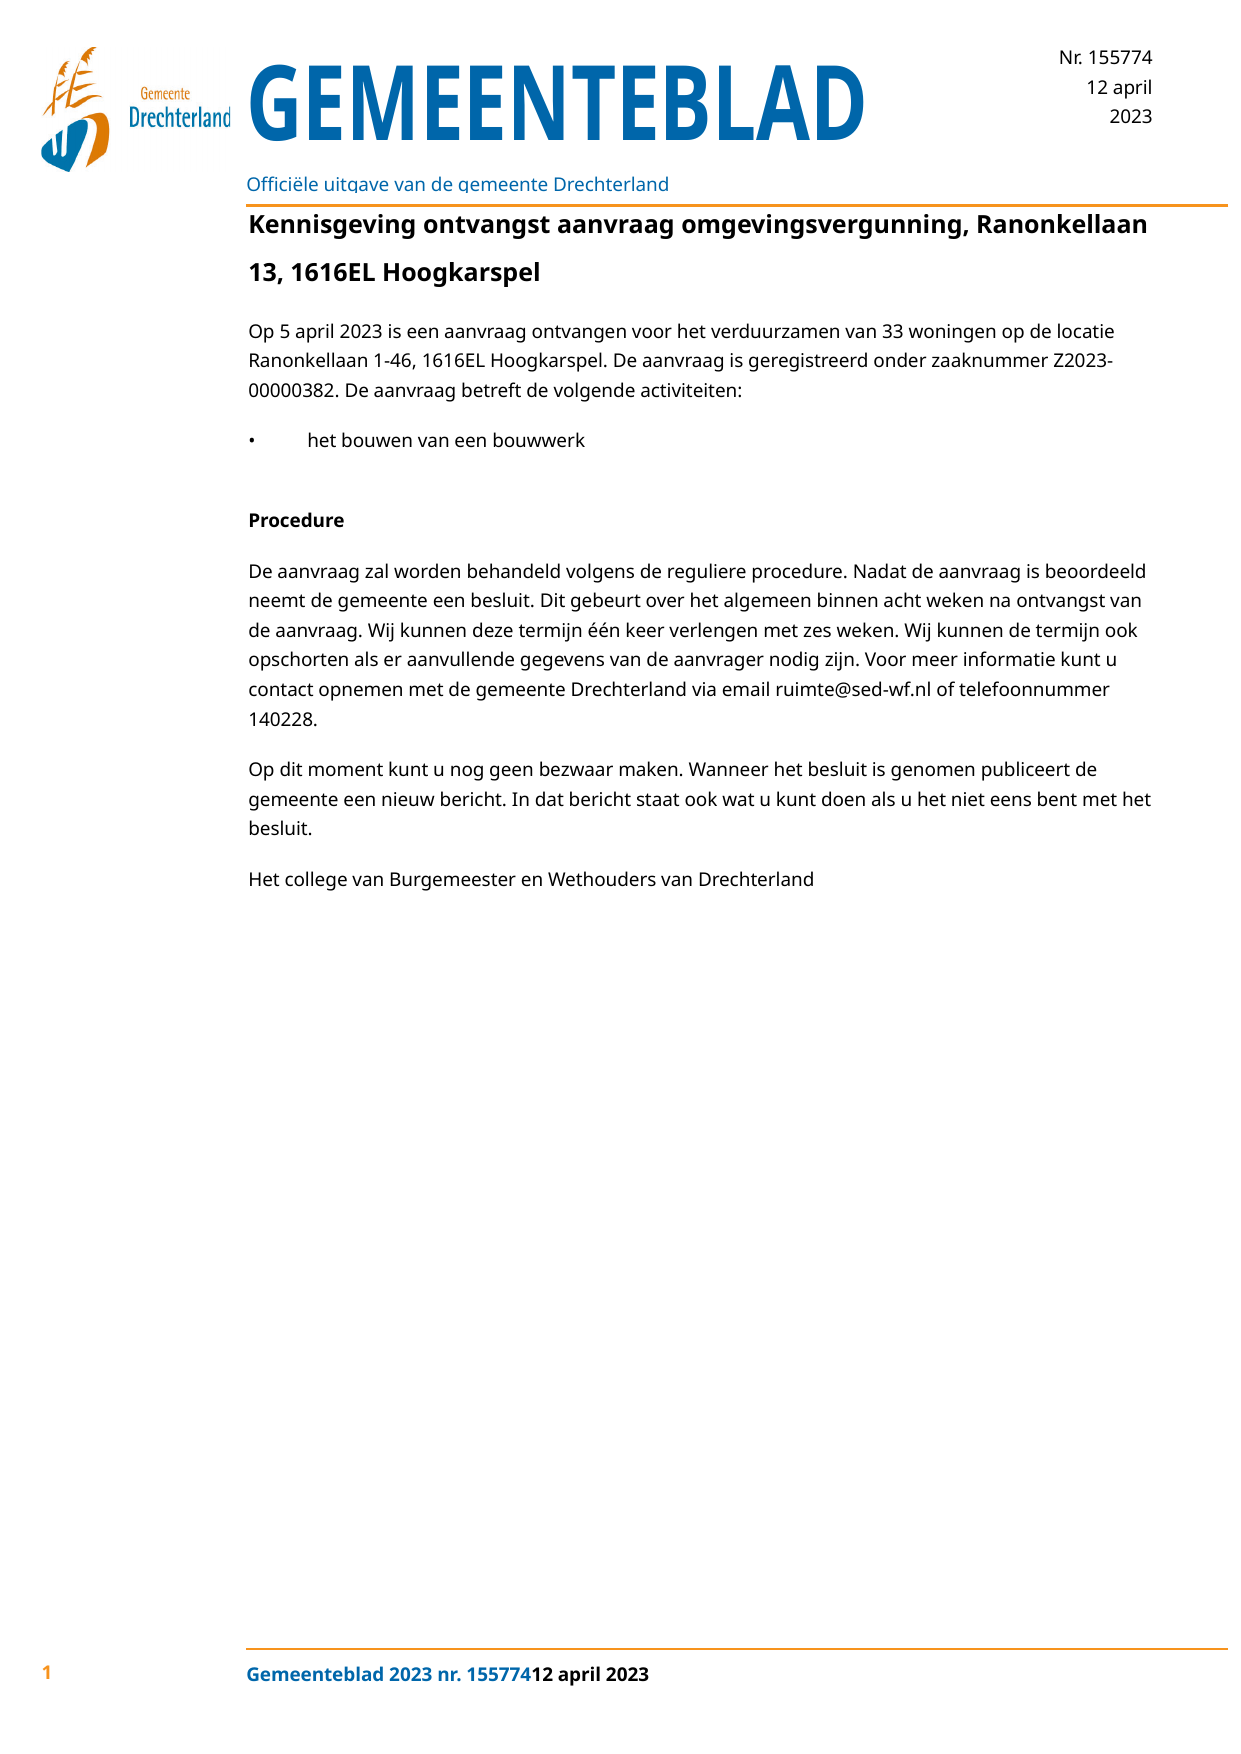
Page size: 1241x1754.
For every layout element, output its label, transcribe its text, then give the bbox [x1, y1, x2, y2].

text De aanvraag zal worden behandeld volgens de reguliere procedure. Nadat de aanvraag is beoordeeld neemt de gemeente een besluit. Dit gebeurt over het algemeen binnen acht weken na ontvangst van de aanvraag. Wij kunnen deze termijn één keer verlengen met zes weken. Wij kunnen de termijn ook opschorten als er aanvullende gegevens van de aanvrager nodig zijn. Voor meer informatie kunt u contact opnemen met de gemeente Drechterland via email ruimte@sed-wf.nl of telefoonnummer 140228. [248, 558, 1152, 732]
list het bouwen van een bouwwerk [248, 427, 1152, 453]
picture [41, 47, 231, 172]
text Het college van Burgemeester en Wethouders van Drechterland [248, 866, 1152, 892]
text Procedure [248, 507, 1152, 533]
picture [226, 115, 231, 124]
text Op dit moment kunt u nog geen bezwaar maken. Wanneer het besluit is genomen publiceert de gemeente een nieuw bericht. In dat bericht staat ook wat u kunt doen als u het niet eens bent met het besluit. [248, 756, 1152, 841]
text Op 5 april 2023 is een aanvraag ontvangen voor het verduurzamen van 33 woningen op de locatie Ranonkellaan 1-46, 1616EL Hoogkarspel. De aanvraag is geregistreerd onder zaaknummer Z2023-00000382. De aanvraag betreft de volgende activiteiten: [248, 318, 1152, 403]
text Kennisgeving ontvangst aanvraag omgevingsvergunning, Ranonkellaan 13, 1616EL Hoogkarspel [248, 207, 1152, 288]
picture [41, 158, 64, 172]
